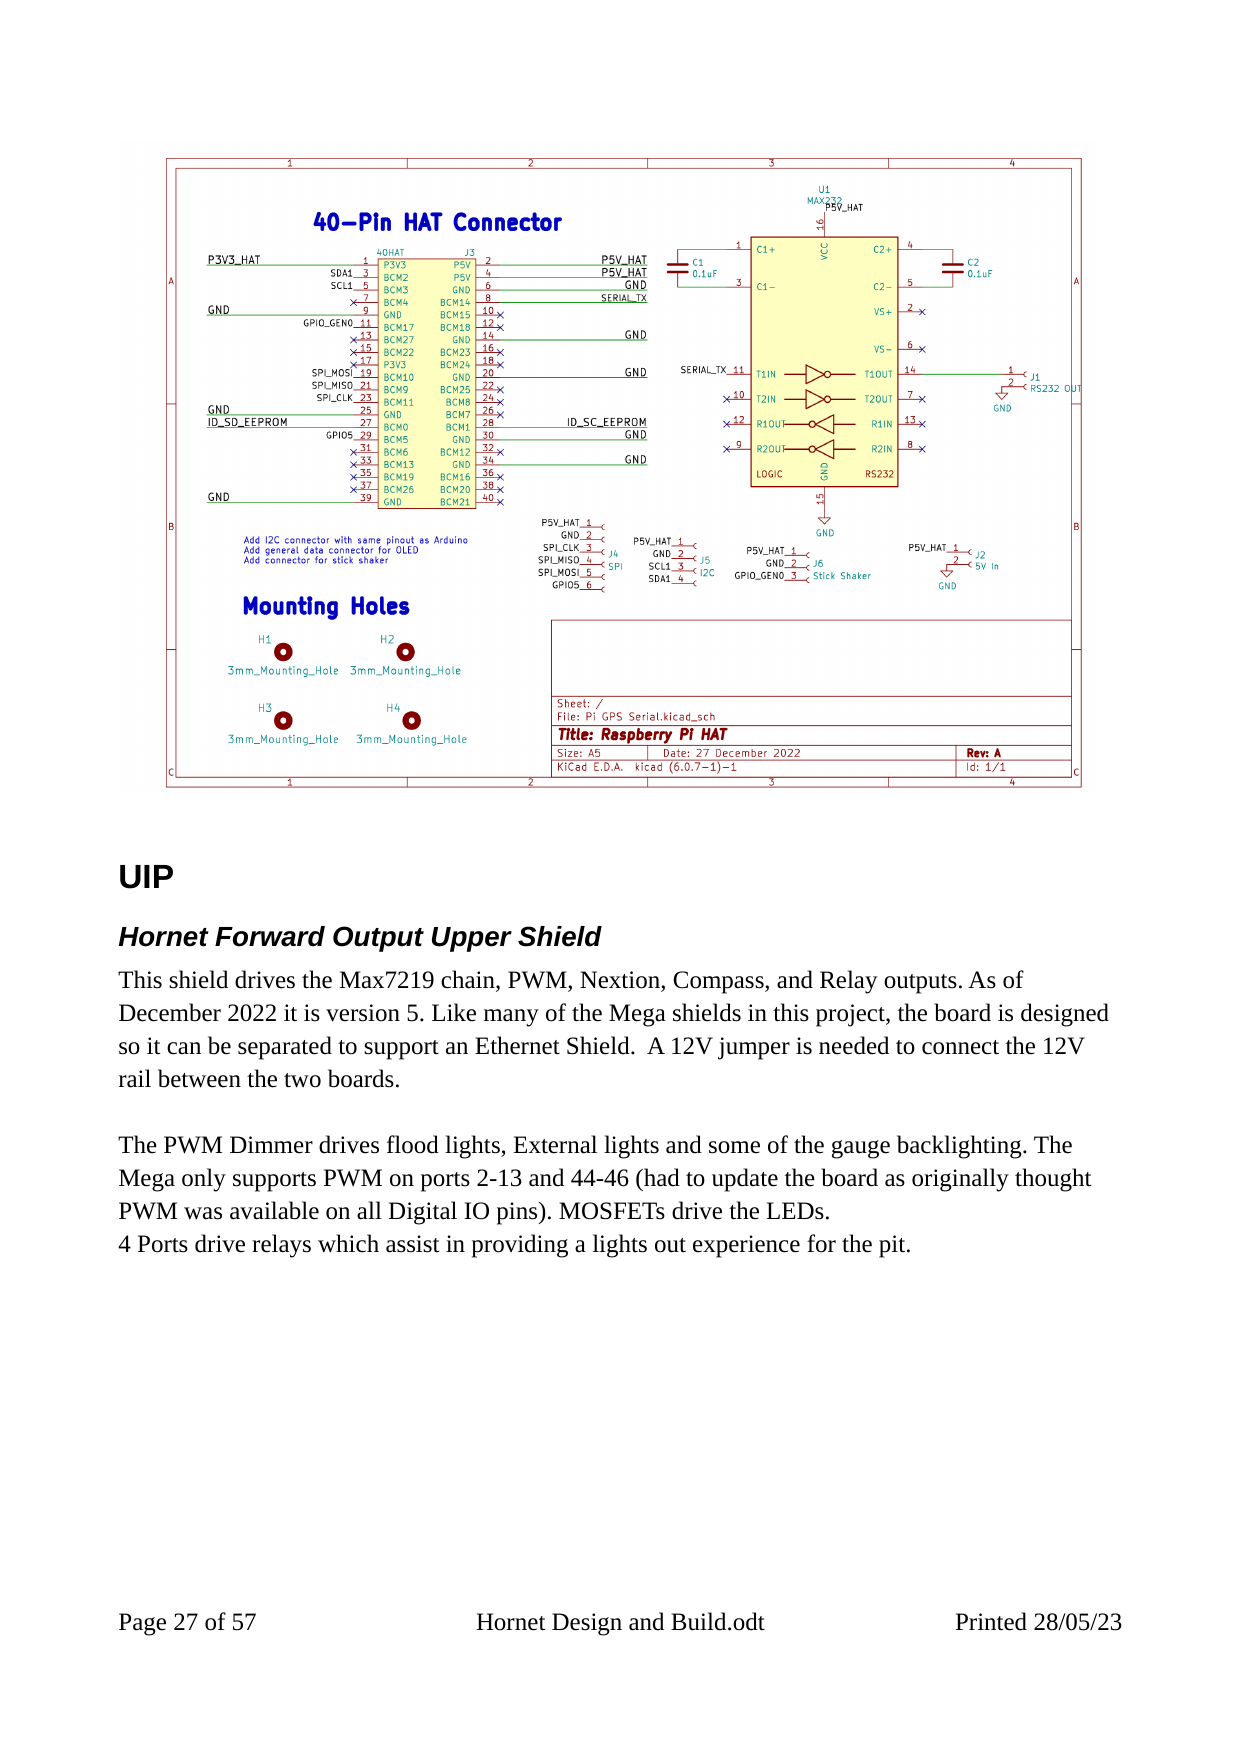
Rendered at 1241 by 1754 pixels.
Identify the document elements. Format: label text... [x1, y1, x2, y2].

subtitle Hornet Forward Output Upper Shield [118, 920, 1122, 952]
text The PWM Dimmer drives flood lights, External lights and some of the gauge backlighting. The Mega only supports PWM on ports 2-13 and 44-46 (had to update the board as originally thought PWM was available on all Digital IO pins). MOSFETs drive the LEDs. [118, 1130, 1122, 1225]
picture [118, 141, 1103, 799]
text This shield drives the Max7219 chain, PWM, Nextion, Compass, and Relay outputs. As of December 2022 it is version 5. Like many of the Mega shields in this project, the board is designed so it can be separated to support an Ethernet Shield. A 12V jumper is needed to connect the 12V rail between the two boards. [118, 965, 1122, 1093]
text 4 Ports drive relays which assist in providing a lights out experience for the pit. [118, 1229, 1122, 1258]
subtitle UIP [118, 857, 1122, 895]
